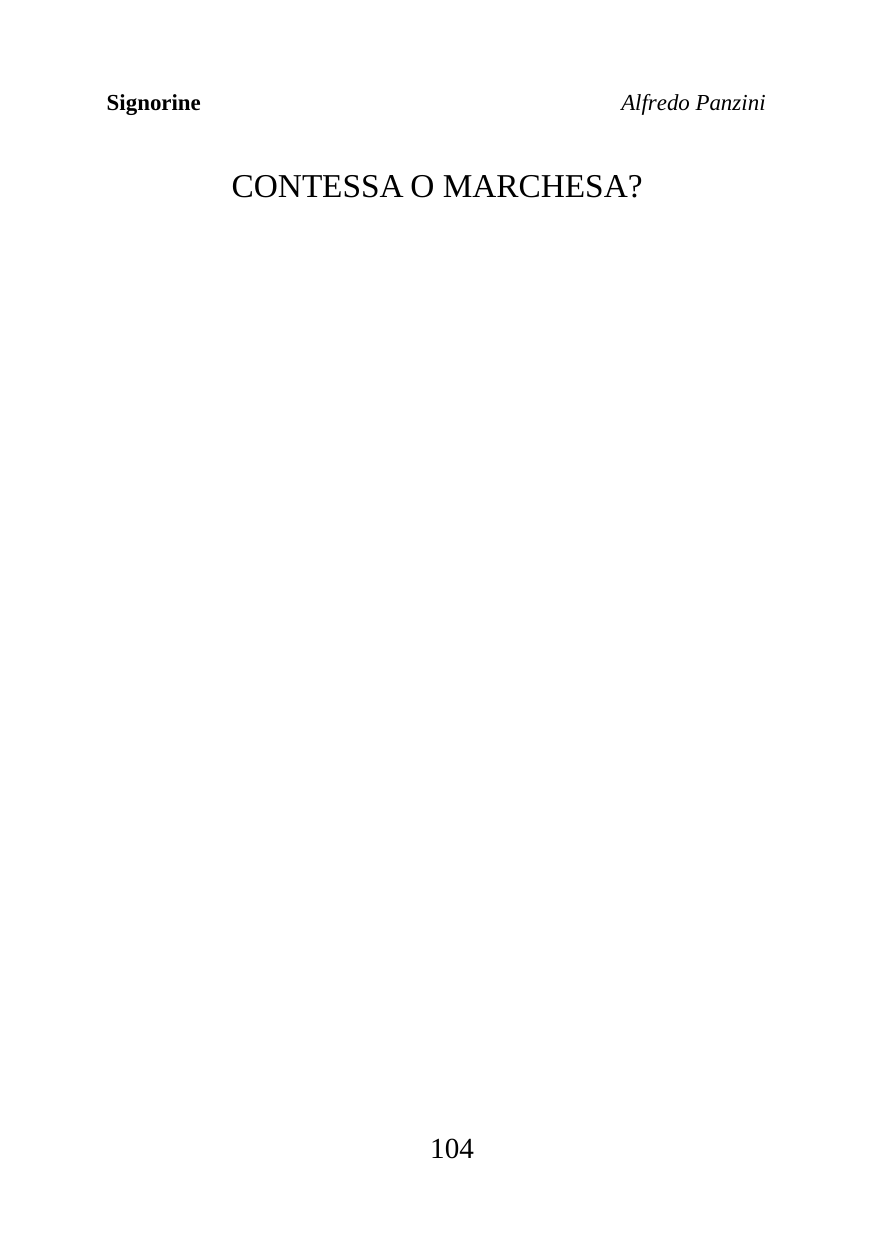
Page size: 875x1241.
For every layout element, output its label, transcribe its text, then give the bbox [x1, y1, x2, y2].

subtitle CONTESSA O MARCHESA? [106, 166, 768, 205]
